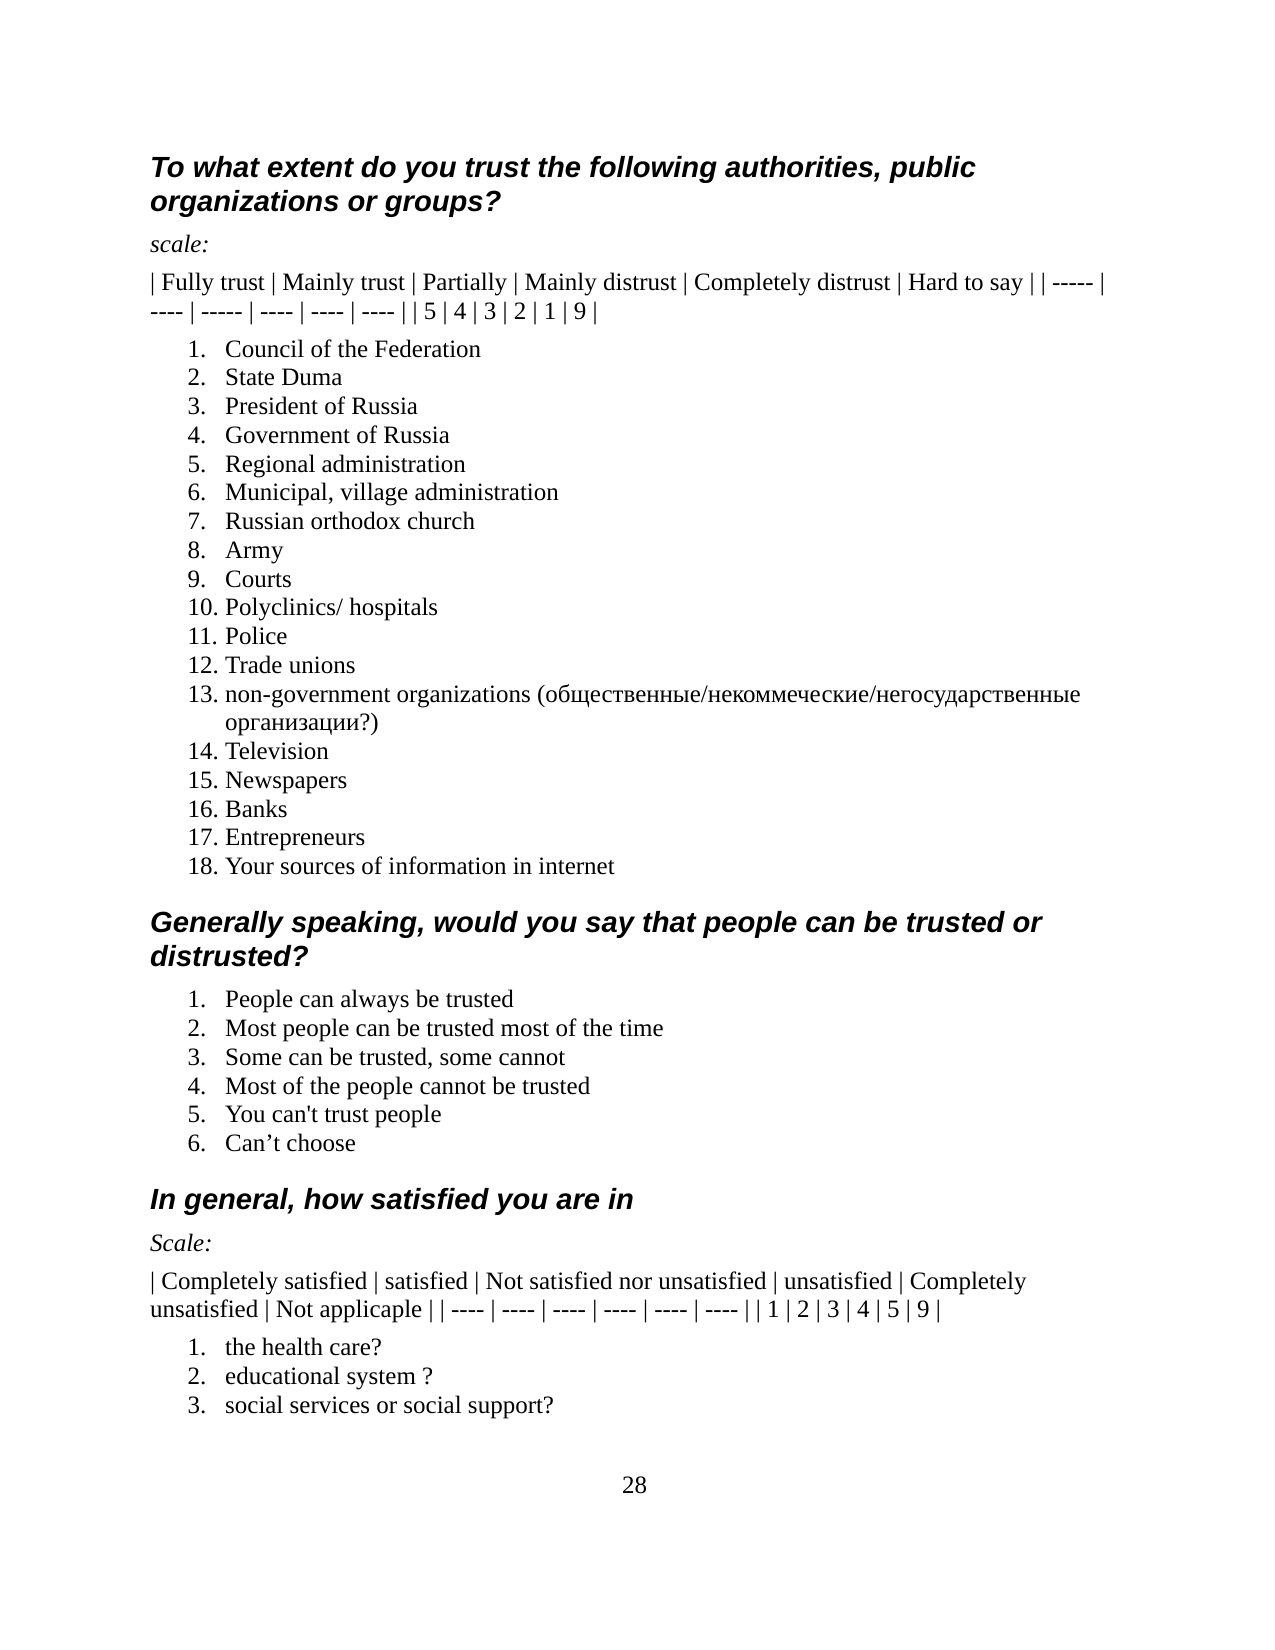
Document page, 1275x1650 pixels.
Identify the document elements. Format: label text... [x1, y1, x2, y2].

list Polyclinics/ hospitals [187, 592, 1125, 621]
list Entrepreneurs [187, 822, 1125, 851]
list You can't trust people [187, 1099, 1125, 1128]
text scale: [150, 229, 1125, 258]
list Banks [187, 794, 1125, 822]
list Government of Russia [187, 420, 1125, 449]
subtitle In general, how satisfied you are in [150, 1182, 1125, 1216]
list educational system ? [187, 1361, 1125, 1390]
list Television [187, 736, 1125, 765]
list Municipal, village administration [187, 477, 1125, 506]
list President of Russia [187, 391, 1125, 420]
list Most of the people cannot be trusted [187, 1071, 1125, 1099]
text | Completely satisfied | satisfied | Not satisfied nor unsatisfied | unsatisfied | Completely unsatisfied | Not applicaple | | ---- | ---- | ---- | ---- | ---- | ---- | | 1 | 2 | 3 | 4 | 5 | 9 | [150, 1266, 1125, 1323]
list Regional administration [187, 449, 1125, 477]
text Scale: [150, 1228, 1125, 1257]
list Some can be trusted, some cannot [187, 1042, 1125, 1071]
list Courts [187, 564, 1125, 592]
list Army [187, 535, 1125, 564]
list People can always be trusted [187, 984, 1125, 1013]
subtitle To what extent do you trust the following authorities, public organizations or groups? [150, 150, 1125, 217]
list Police [187, 621, 1125, 650]
list the health care? [187, 1332, 1125, 1361]
list Most people can be trusted most of the time [187, 1013, 1125, 1042]
list State Duma [187, 362, 1125, 391]
list Trade unions [187, 650, 1125, 679]
list Your sources of information in internet [187, 851, 1125, 880]
list Can’t choose [187, 1128, 1125, 1157]
list Russian orthodox church [187, 506, 1125, 535]
list Council of the Federation [187, 334, 1125, 362]
list non-government organizations (общественные/некоммеческие/негосударственные организации?) [187, 679, 1125, 736]
list social services or social support? [187, 1390, 1125, 1418]
subtitle Generally speaking, would you say that people can be trusted or distrusted? [150, 905, 1125, 972]
list Newspapers [187, 765, 1125, 794]
text | Fully trust | Mainly trust | Partially | Mainly distrust | Completely distrust | Hard to say | | ----- | ---- | ----- | ---- | ---- | ---- | | 5 | 4 | 3 | 2 | 1 | 9 | [150, 267, 1125, 325]
